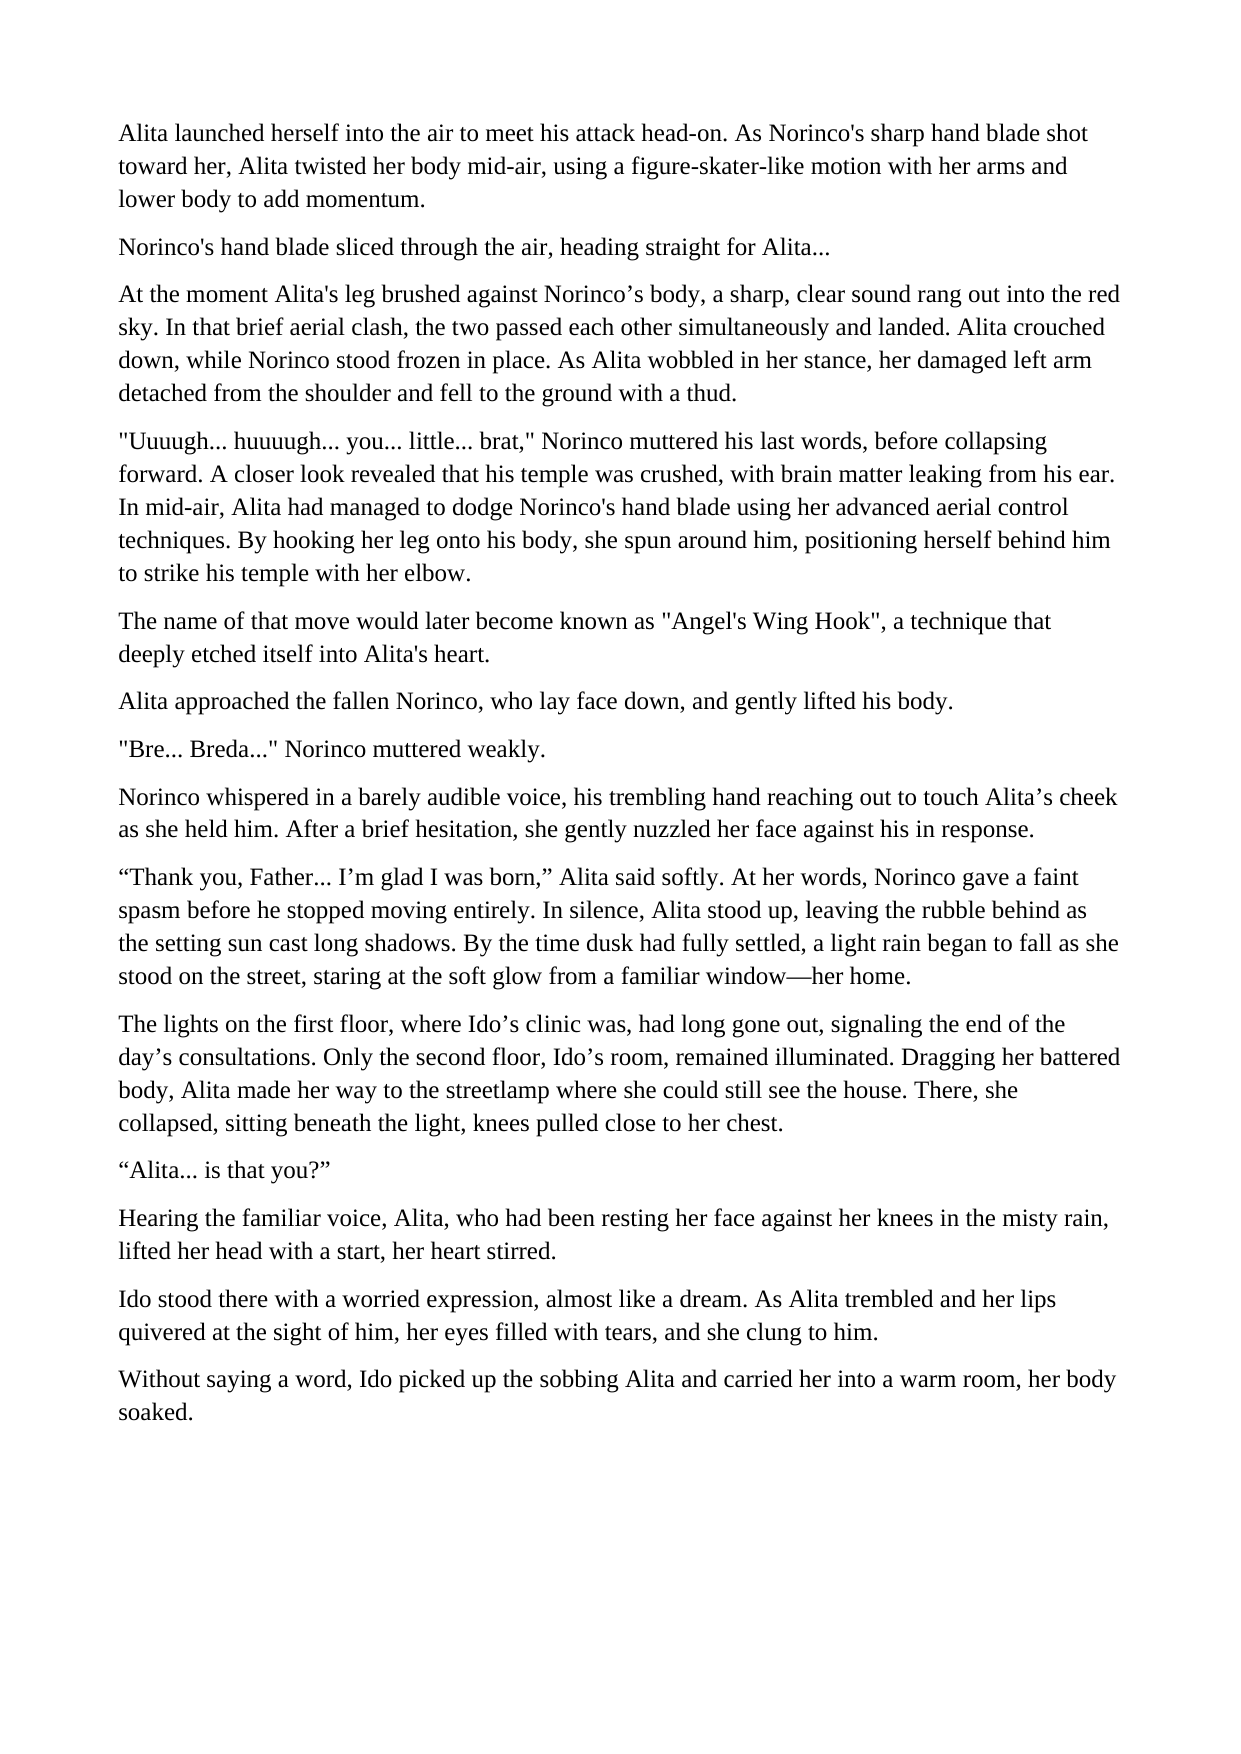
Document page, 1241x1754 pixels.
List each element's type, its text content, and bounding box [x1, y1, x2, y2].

text “Thank you, Father... I’m glad I was born,” Alita said softly. At her words, Norinco gave a faint spasm before he stopped moving entirely. In silence, Alita stood up, leaving the rubble behind as the setting sun cast long shadows. By the time dusk had fully settled, a light rain began to fall as she stood on the street, staring at the soft glow from a familiar window—her home. [118, 862, 1122, 990]
text Ido stood there with a worried expression, almost like a dream. As Alita trembled and her lips quivered at the sight of him, her eyes filled with tears, and she clung to him. [118, 1284, 1122, 1346]
text Norinco's hand blade sliced through the air, heading straight for Alita... [118, 232, 1122, 261]
text Without saying a word, Ido picked up the sobbing Alita and carried her into a warm room, her body soaked. [118, 1364, 1122, 1426]
text Alita approached the fallen Norinco, who lay face down, and gently lifted his body. [118, 686, 1122, 715]
text “Alita... is that you?” [118, 1156, 1122, 1184]
text Alita launched herself into the air to meet his attack head-on. As Norinco's sharp hand blade shot toward her, Alita twisted her body mid-air, using a figure-skater-like motion with her arms and lower body to add momentum. [118, 118, 1122, 213]
text At the moment Alita's leg brushed against Norinco’s body, a sharp, clear sound rang out into the red sky. In that brief aerial clash, the two passed each other simultaneously and landed. Alita crouched down, while Norinco stood frozen in place. As Alita wobbled in her stance, her damaged left arm detached from the shoulder and fell to the ground with a thud. [118, 279, 1122, 407]
text Hearing the familiar voice, Alita, who had been resting her face against her knees in the misty rain, lifted her head with a start, her heart stirred. [118, 1203, 1122, 1265]
text The name of that move would later become known as "Angel's Wing Hook", a technique that deeply etched itself into Alita's heart. [118, 606, 1122, 667]
text Norinco whispered in a barely audible voice, his trembling hand reaching out to touch Alita’s cheek as she held him. After a brief hesitation, she gently nuzzled her face against his in response. [118, 782, 1122, 843]
text "Uuuugh... huuuugh... you... little... brat," Norinco muttered his last words, before collapsing forward. A closer look revealed that his temple was crushed, with brain matter leaking from his ear. In mid-air, Alita had managed to dodge Norinco's hand blade using her advanced aerial control techniques. By hooking her leg onto his body, she spun around him, positioning herself behind him to strike his temple with her elbow. [118, 426, 1122, 587]
text "Bre... Breda..." Norinco muttered weakly. [118, 734, 1122, 763]
text The lights on the first floor, where Ido’s clinic was, had long gone out, signaling the end of the day’s consultations. Only the second floor, Ido’s room, remained illuminated. Dragging her battered body, Alita made her way to the streetlamp where she could still see the house. There, she collapsed, sitting beneath the light, knees pulled close to her chest. [118, 1009, 1122, 1137]
